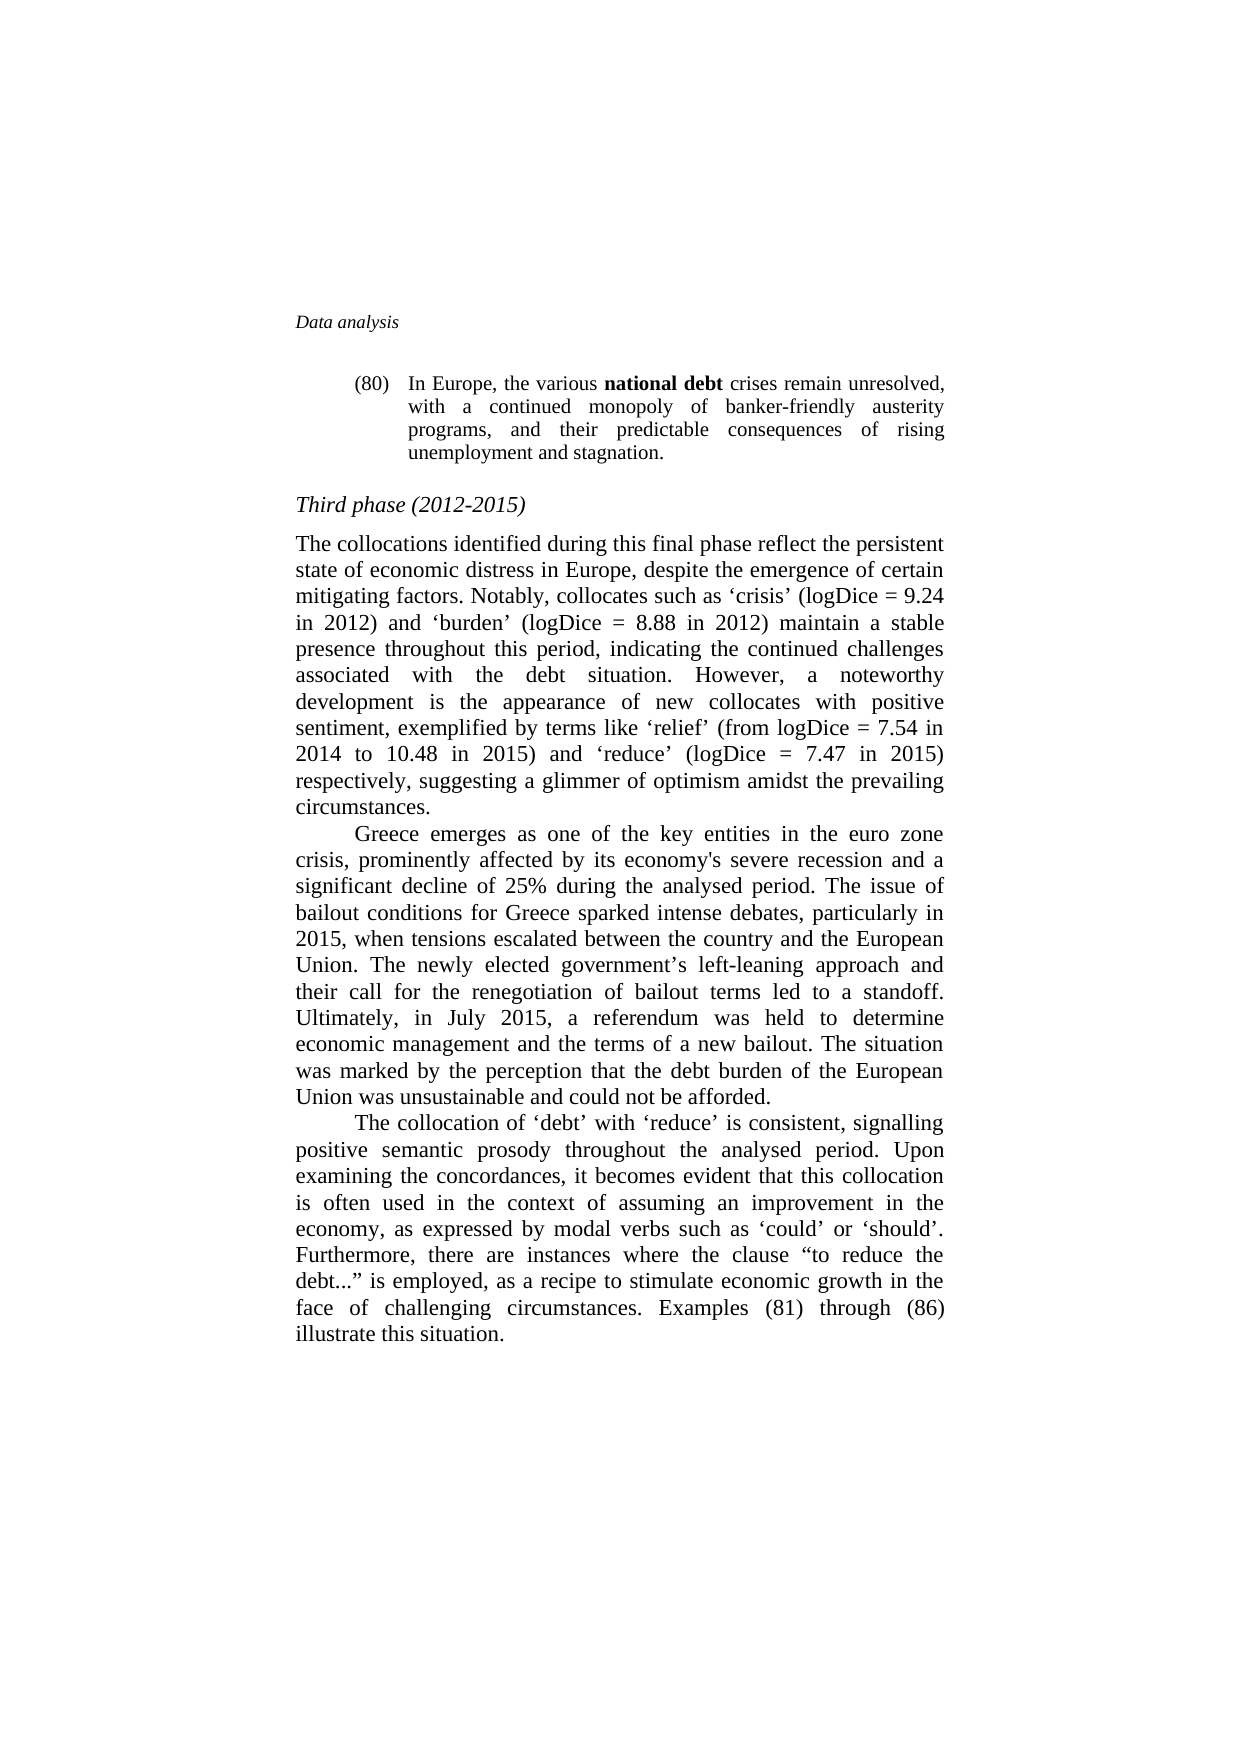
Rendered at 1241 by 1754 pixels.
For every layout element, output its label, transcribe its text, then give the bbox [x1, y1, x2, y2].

text The collocation of ‘debt’ with ‘reduce’ is consistent, signalling positive semantic prosody throughout the analysed period. Upon examining the concordances, it becomes evident that this collocation is often used in the context of assuming an improvement in the economy, as expressed by modal verbs such as ‘could’ or ‘should’. Furthermore, there are instances where the clause “to reduce the debt...” is employed, as a recipe to stimulate economic growth in the face of challenging circumstances. Examples (81) through (86) illustrate this situation. [295, 1109, 945, 1347]
list In Europe, the various national debt crises remain unresolved, with a continued monopoly of banker-friendly austerity programs, and their predictable consequences of rising unemployment and stagnation. [354, 372, 945, 464]
text Greece emerges as one of the key entities in the euro zone crisis, prominently affected by its economy's severe recession and a significant decline of 25% during the analysed period. The issue of bailout conditions for Greece sparked intense debates, particularly in 2015, when tensions escalated between the country and the European Union. The newly elected government’s left-leaning approach and their call for the renegotiation of bailout terms led to a standoff. Ultimately, in July 2015, a referendum was held to determine economic management and the terms of a new bailout. The situation was marked by the perception that the debt burden of the European Union was unsustainable and could not be afforded. [295, 819, 945, 1109]
subtitle Third phase (2012-2015) [295, 491, 945, 517]
text The collocations identified during this final phase reflect the persistent state of economic distress in Europe, despite the emergence of certain mitigating factors. Notably, collocates such as ‘crisis’ (logDice = 9.24 in 2012) and ‘burden’ (logDice = 8.88 in 2012) maintain a stable presence throughout this period, indicating the continued challenges associated with the debt situation. However, a noteworthy development is the appearance of new collocates with positive sentiment, exemplified by terms like ‘relief’ (from logDice = 7.54 in 2014 to 10.48 in 2015) and ‘reduce’ (logDice = 7.47 in 2015) respectively, suggesting a glimmer of optimism amidst the prevailing circumstances. [295, 530, 945, 819]
